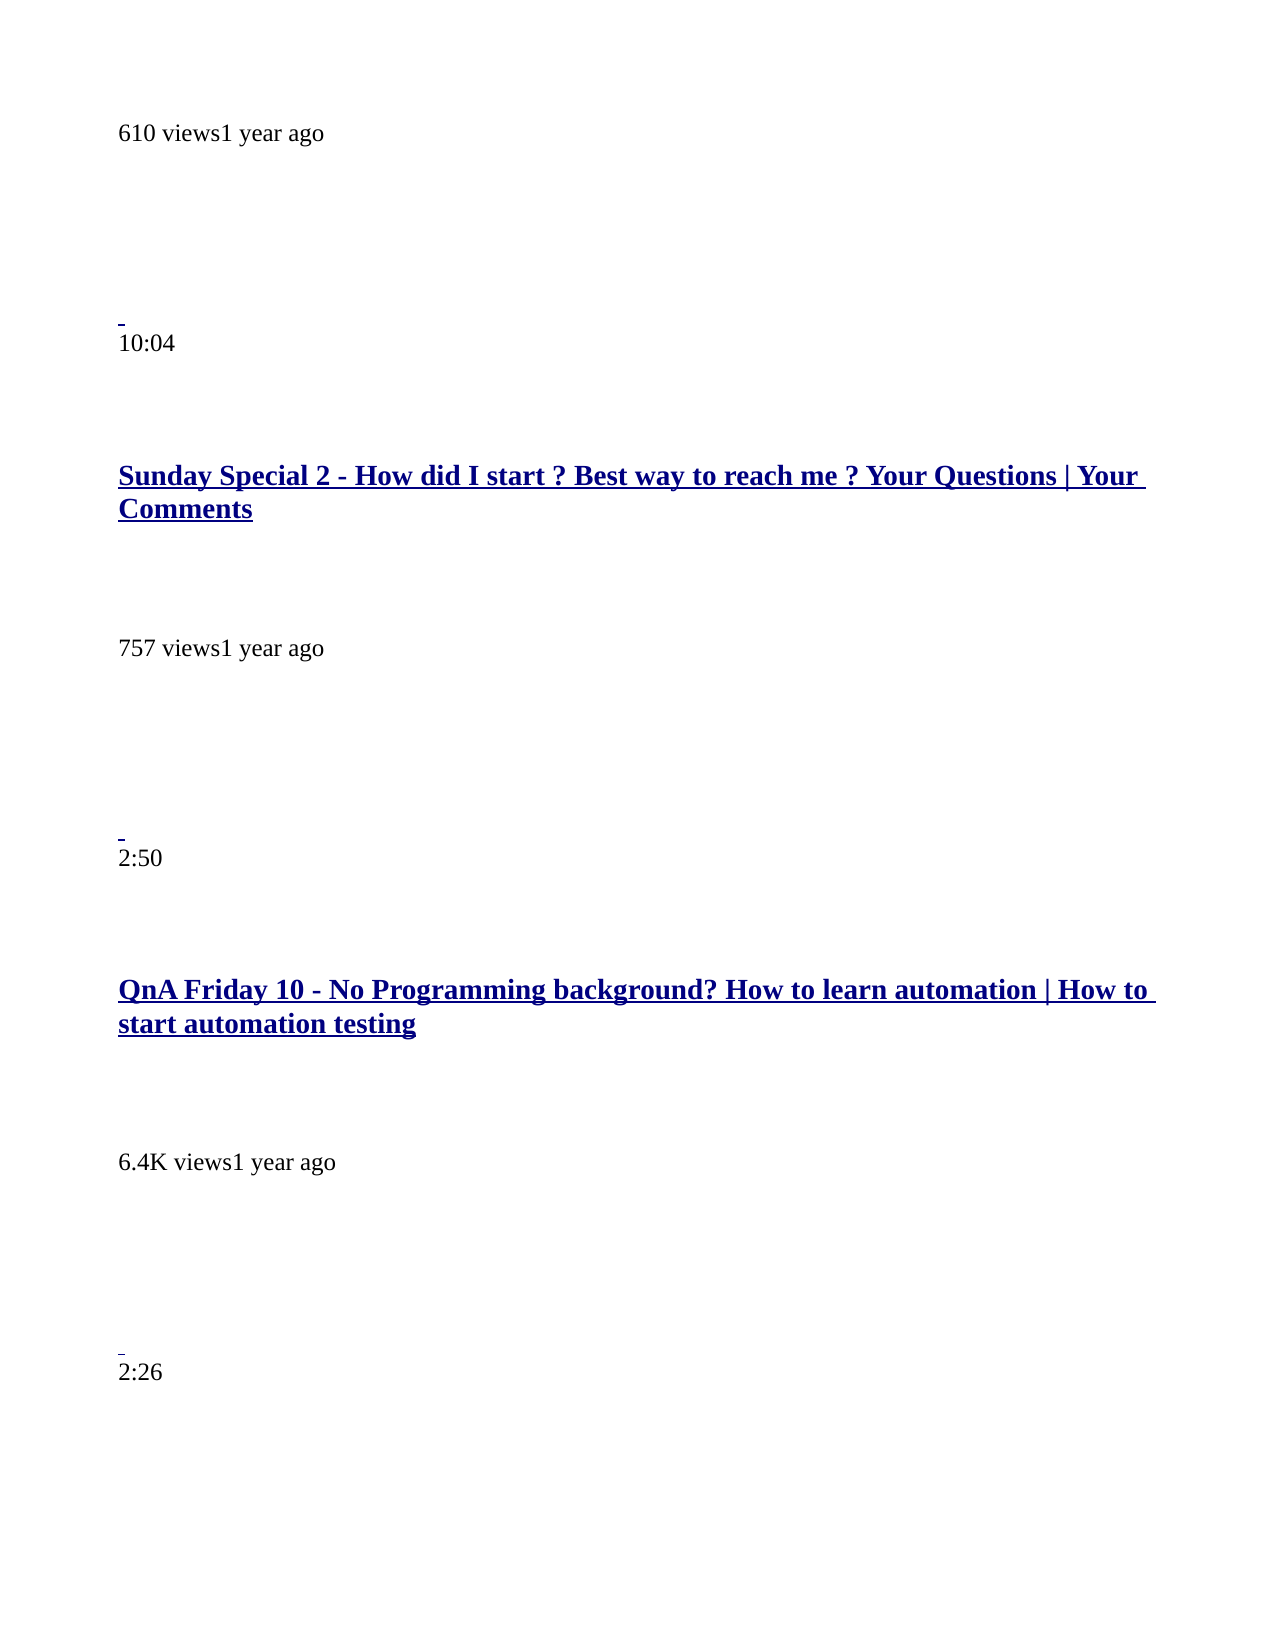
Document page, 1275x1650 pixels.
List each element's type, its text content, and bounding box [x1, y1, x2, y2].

text 2:50 [118, 843, 1157, 872]
text 610 views1 year ago [118, 118, 1157, 147]
subtitle Sunday Special 2 - How did I start ? Best way to reach me ? Your Questions | Your Comments [118, 458, 1157, 525]
subtitle QnA Friday 10 - No Programming background? How to learn automation | How to start automation testing [118, 972, 1157, 1039]
text 6.4K views1 year ago [118, 1147, 1157, 1176]
text 757 views1 year ago [118, 633, 1157, 661]
text 10:04 [118, 328, 1157, 357]
text 2:26 [118, 1357, 1157, 1386]
